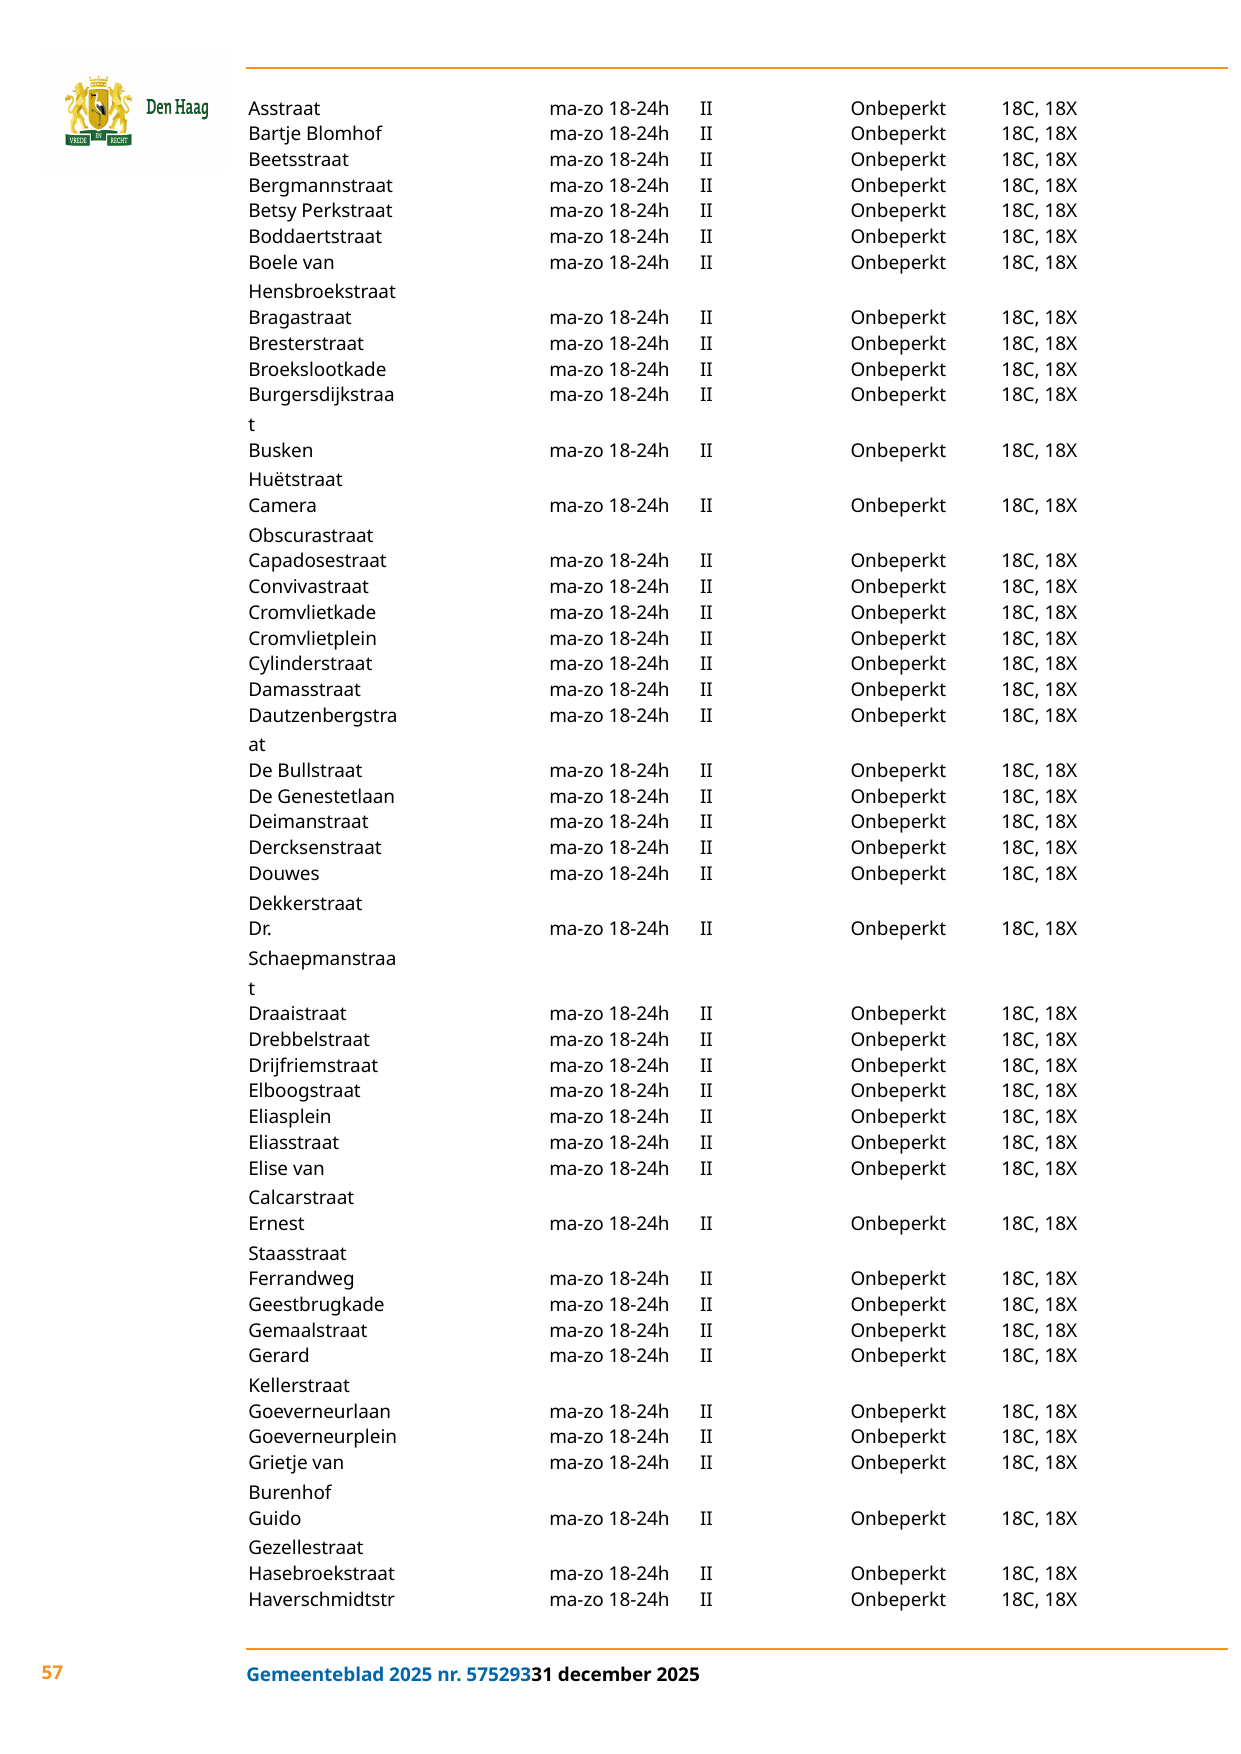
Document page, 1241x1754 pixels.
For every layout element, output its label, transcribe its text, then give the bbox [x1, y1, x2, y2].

table_cell [399, 224, 549, 249]
table_cell 18C, 18X [1001, 305, 1152, 330]
table_cell 18C, 18X [1001, 599, 1152, 625]
table_cell [399, 599, 549, 625]
table_cell Grietje van Burenhof [248, 1449, 398, 1505]
table_cell Onbeperkt [850, 1103, 1001, 1129]
table_cell 18C, 18X [1001, 249, 1152, 304]
table_cell [399, 172, 549, 198]
table_cell ma-zo 18-24h [549, 835, 700, 860]
table_cell ma-zo 18-24h [549, 330, 700, 356]
table_cell II [700, 625, 850, 651]
table_cell Onbeperkt [850, 835, 1001, 860]
table_cell II [700, 1265, 850, 1291]
table_cell II [700, 1026, 850, 1052]
table_cell Bergmannstraat [248, 172, 398, 198]
table_cell Onbeperkt [850, 702, 1001, 757]
table_cell Convivastraat [248, 573, 398, 599]
table_cell Dr. Schaepmanstraat [248, 916, 398, 1000]
table_cell Onbeperkt [850, 1052, 1001, 1078]
table_cell ma-zo 18-24h [549, 172, 700, 198]
table_cell ma-zo 18-24h [549, 1449, 700, 1505]
table_cell [399, 1129, 549, 1155]
table_cell [399, 809, 549, 834]
table_cell [399, 382, 549, 437]
table_cell Onbeperkt [850, 916, 1001, 1000]
table_cell 18C, 18X [1001, 835, 1152, 860]
table_cell [399, 1078, 549, 1103]
table_cell 18C, 18X [1001, 1078, 1152, 1103]
table_cell Cylinderstraat [248, 651, 398, 676]
table_cell 18C, 18X [1001, 702, 1152, 757]
table_cell II [700, 1210, 850, 1265]
table_cell ma-zo 18-24h [549, 198, 700, 223]
table_cell Onbeperkt [850, 1586, 1001, 1611]
table_cell 18C, 18X [1001, 1210, 1152, 1265]
table_cell Camera Obscurastraat [248, 492, 398, 548]
table_cell [399, 437, 549, 492]
table_cell II [700, 1398, 850, 1424]
table_cell 18C, 18X [1001, 1449, 1152, 1505]
table_cell 18C, 18X [1001, 1000, 1152, 1026]
table_cell II [700, 172, 850, 198]
table_cell Onbeperkt [850, 573, 1001, 599]
table_cell Boddaertstraat [248, 224, 398, 249]
table_cell Onbeperkt [850, 305, 1001, 330]
table_cell Bresterstraat [248, 330, 398, 356]
table_cell 18C, 18X [1001, 548, 1152, 573]
table_cell [399, 1210, 549, 1265]
table_cell [399, 625, 549, 651]
table_cell De Genestetlaan [248, 783, 398, 809]
table_cell [399, 95, 549, 121]
table_cell [399, 121, 549, 146]
table_cell 18C, 18X [1001, 1586, 1152, 1611]
table_cell II [700, 437, 850, 492]
table_cell Hasebroekstraat [248, 1560, 398, 1586]
table_cell Drijfriemstraat [248, 1052, 398, 1078]
table_cell Onbeperkt [850, 1343, 1001, 1398]
table_cell Gemaalstraat [248, 1317, 398, 1343]
table_cell II [700, 1343, 850, 1398]
table_cell II [700, 783, 850, 809]
table_cell [399, 651, 549, 676]
table_cell [399, 1586, 549, 1611]
picture [41, 47, 231, 172]
table_cell ma-zo 18-24h [549, 1586, 700, 1611]
table_cell 18C, 18X [1001, 1129, 1152, 1155]
table_cell 18C, 18X [1001, 757, 1152, 783]
table_cell II [700, 548, 850, 573]
table_cell [399, 1265, 549, 1291]
table_cell ma-zo 18-24h [549, 1026, 700, 1052]
table_cell II [700, 198, 850, 223]
table_cell Bragastraat [248, 305, 398, 330]
table_cell [399, 757, 549, 783]
table_cell ma-zo 18-24h [549, 437, 700, 492]
table_cell Onbeperkt [850, 1155, 1001, 1210]
table_cell ma-zo 18-24h [549, 1052, 700, 1078]
table_cell Onbeperkt [850, 249, 1001, 304]
table_cell Burgersdijkstraat [248, 382, 398, 437]
table_cell II [700, 492, 850, 548]
table_cell ma-zo 18-24h [549, 783, 700, 809]
table_cell 18C, 18X [1001, 356, 1152, 382]
table_cell II [700, 651, 850, 676]
table_cell Onbeperkt [850, 198, 1001, 223]
table_cell II [700, 835, 850, 860]
table_cell ma-zo 18-24h [549, 599, 700, 625]
table_cell [399, 1103, 549, 1129]
table_cell Geestbrugkade [248, 1291, 398, 1317]
table_cell Ernest Staasstraat [248, 1210, 398, 1265]
table_cell II [700, 1317, 850, 1343]
table_cell Betsy Perkstraat [248, 198, 398, 223]
table_cell Onbeperkt [850, 492, 1001, 548]
table_cell 18C, 18X [1001, 95, 1152, 121]
table_cell II [700, 95, 850, 121]
table_cell [399, 783, 549, 809]
table_cell [399, 835, 549, 860]
table_cell 18C, 18X [1001, 198, 1152, 223]
table_cell 18C, 18X [1001, 1265, 1152, 1291]
table_cell 18C, 18X [1001, 1155, 1152, 1210]
table_cell [399, 1449, 549, 1505]
table_cell II [700, 1291, 850, 1317]
table_cell II [700, 356, 850, 382]
table_cell Onbeperkt [850, 1317, 1001, 1343]
table_cell II [700, 1000, 850, 1026]
table_cell II [700, 1129, 850, 1155]
table_cell Busken Huëtstraat [248, 437, 398, 492]
table_cell II [700, 809, 850, 834]
table_cell II [700, 1103, 850, 1129]
table_cell II [700, 1449, 850, 1505]
table_cell 18C, 18X [1001, 1343, 1152, 1398]
table_cell Drebbelstraat [248, 1026, 398, 1052]
table_cell 18C, 18X [1001, 330, 1152, 356]
table_cell ma-zo 18-24h [549, 916, 700, 1000]
table_cell Onbeperkt [850, 224, 1001, 249]
table_cell ma-zo 18-24h [549, 809, 700, 834]
table_cell ma-zo 18-24h [549, 1103, 700, 1129]
table_cell II [700, 1560, 850, 1586]
table_cell Onbeperkt [850, 1265, 1001, 1291]
table_cell Onbeperkt [850, 1000, 1001, 1026]
table_cell 18C, 18X [1001, 1317, 1152, 1343]
table_cell ma-zo 18-24h [549, 1155, 700, 1210]
table_cell 18C, 18X [1001, 382, 1152, 437]
table_cell Elise van Calcarstraat [248, 1155, 398, 1210]
table_cell Onbeperkt [850, 1291, 1001, 1317]
table_cell II [700, 382, 850, 437]
table_cell 18C, 18X [1001, 860, 1152, 916]
table_cell 18C, 18X [1001, 1398, 1152, 1424]
table_cell Onbeperkt [850, 1424, 1001, 1449]
table_cell 18C, 18X [1001, 1052, 1152, 1078]
table_cell [399, 198, 549, 223]
table_cell II [700, 599, 850, 625]
table_cell 18C, 18X [1001, 1560, 1152, 1586]
table_cell [399, 356, 549, 382]
table_cell 18C, 18X [1001, 224, 1152, 249]
table_cell [399, 1026, 549, 1052]
table_cell [399, 1317, 549, 1343]
table_cell Douwes Dekkerstraat [248, 860, 398, 916]
table_cell ma-zo 18-24h [549, 356, 700, 382]
table_cell Onbeperkt [850, 1129, 1001, 1155]
table_cell 18C, 18X [1001, 1291, 1152, 1317]
table_cell 18C, 18X [1001, 651, 1152, 676]
table_cell ma-zo 18-24h [549, 1291, 700, 1317]
table_cell II [700, 146, 850, 172]
table_cell [399, 1052, 549, 1078]
table_cell [399, 573, 549, 599]
table_cell II [700, 1586, 850, 1611]
table_cell 18C, 18X [1001, 172, 1152, 198]
table_cell ma-zo 18-24h [549, 1560, 700, 1586]
table_cell Onbeperkt [850, 1398, 1001, 1424]
table_cell 18C, 18X [1001, 1505, 1152, 1560]
table_cell ma-zo 18-24h [549, 224, 700, 249]
table_cell ma-zo 18-24h [549, 305, 700, 330]
table_cell ma-zo 18-24h [549, 757, 700, 783]
table_cell Cromvlietplein [248, 625, 398, 651]
table_cell Onbeperkt [850, 95, 1001, 121]
table_cell [399, 146, 549, 172]
table_cell Onbeperkt [850, 860, 1001, 916]
table_cell II [700, 757, 850, 783]
table_cell 18C, 18X [1001, 783, 1152, 809]
table_cell ma-zo 18-24h [549, 492, 700, 548]
table_cell Draaistraat [248, 1000, 398, 1026]
table_cell 18C, 18X [1001, 1026, 1152, 1052]
table_cell Onbeperkt [850, 121, 1001, 146]
table_cell 18C, 18X [1001, 573, 1152, 599]
table_cell II [700, 121, 850, 146]
table_cell [399, 305, 549, 330]
table_cell [399, 860, 549, 916]
table_cell Onbeperkt [850, 676, 1001, 702]
table_cell ma-zo 18-24h [549, 121, 700, 146]
table_cell II [700, 305, 850, 330]
table_cell Elboogstraat [248, 1078, 398, 1103]
table_cell Onbeperkt [850, 1560, 1001, 1586]
table_cell II [700, 916, 850, 1000]
table_cell ma-zo 18-24h [549, 860, 700, 916]
table_cell [399, 249, 549, 304]
table_cell Onbeperkt [850, 146, 1001, 172]
table_cell ma-zo 18-24h [549, 625, 700, 651]
table_cell Ferrandweg [248, 1265, 398, 1291]
table_cell 18C, 18X [1001, 437, 1152, 492]
table_cell II [700, 1052, 850, 1078]
table_cell [399, 1291, 549, 1317]
table_cell 18C, 18X [1001, 809, 1152, 834]
table_cell Onbeperkt [850, 437, 1001, 492]
table_cell [399, 916, 549, 1000]
table_cell [399, 1398, 549, 1424]
table_cell II [700, 249, 850, 304]
table_cell II [700, 1505, 850, 1560]
table_cell ma-zo 18-24h [549, 1398, 700, 1424]
table_cell Onbeperkt [850, 1026, 1001, 1052]
table_cell Onbeperkt [850, 625, 1001, 651]
table_cell ma-zo 18-24h [549, 1317, 700, 1343]
table_cell Onbeperkt [850, 1505, 1001, 1560]
table_cell Broekslootkade [248, 356, 398, 382]
table_cell 18C, 18X [1001, 146, 1152, 172]
table_cell Onbeperkt [850, 330, 1001, 356]
table_cell ma-zo 18-24h [549, 1343, 700, 1398]
table_cell ma-zo 18-24h [549, 1265, 700, 1291]
table_cell De Bullstraat [248, 757, 398, 783]
table_cell II [700, 1424, 850, 1449]
table_cell Onbeperkt [850, 382, 1001, 437]
table_cell Haverschmidtstr [248, 1586, 398, 1611]
table_cell Beetsstraat [248, 146, 398, 172]
table_cell ma-zo 18-24h [549, 651, 700, 676]
table_cell ma-zo 18-24h [549, 1078, 700, 1103]
table_cell Onbeperkt [850, 809, 1001, 834]
table_cell Goeverneurplein [248, 1424, 398, 1449]
table_cell [399, 676, 549, 702]
table_cell 18C, 18X [1001, 121, 1152, 146]
table_cell [399, 1343, 549, 1398]
table_cell Onbeperkt [850, 783, 1001, 809]
table_cell II [700, 573, 850, 599]
table_cell Asstraat [248, 95, 398, 121]
table_cell 18C, 18X [1001, 916, 1152, 1000]
table_cell 18C, 18X [1001, 492, 1152, 548]
table_cell [399, 1560, 549, 1586]
table_cell ma-zo 18-24h [549, 249, 700, 304]
table_cell ma-zo 18-24h [549, 573, 700, 599]
table_cell Onbeperkt [850, 172, 1001, 198]
table_cell Deimanstraat [248, 809, 398, 834]
table_cell Dautzenbergstraat [248, 702, 398, 757]
table_cell 18C, 18X [1001, 625, 1152, 651]
table_cell ma-zo 18-24h [549, 1129, 700, 1155]
table_cell ma-zo 18-24h [549, 702, 700, 757]
table_cell II [700, 1078, 850, 1103]
table_cell ma-zo 18-24h [549, 382, 700, 437]
table_cell ma-zo 18-24h [549, 146, 700, 172]
table_cell [399, 1155, 549, 1210]
table_cell [399, 330, 549, 356]
table_cell Onbeperkt [850, 1449, 1001, 1505]
table_cell Eliasplein [248, 1103, 398, 1129]
table_cell ma-zo 18-24h [549, 95, 700, 121]
table_cell Eliasstraat [248, 1129, 398, 1155]
table_cell II [700, 224, 850, 249]
table_cell 18C, 18X [1001, 1103, 1152, 1129]
table_cell [399, 1505, 549, 1560]
table_cell ma-zo 18-24h [549, 1424, 700, 1449]
table_cell [399, 1424, 549, 1449]
table_cell Bartje Blomhof [248, 121, 398, 146]
table_cell Guido Gezellestraat [248, 1505, 398, 1560]
table_cell [399, 1000, 549, 1026]
table_cell ma-zo 18-24h [549, 1210, 700, 1265]
table_cell Onbeperkt [850, 356, 1001, 382]
table_cell [399, 492, 549, 548]
table_cell Onbeperkt [850, 757, 1001, 783]
table_cell Damasstraat [248, 676, 398, 702]
table_cell II [700, 676, 850, 702]
table_cell Onbeperkt [850, 1078, 1001, 1103]
table_cell Gerard Kellerstraat [248, 1343, 398, 1398]
table_cell Onbeperkt [850, 599, 1001, 625]
table_cell II [700, 860, 850, 916]
table_cell Onbeperkt [850, 548, 1001, 573]
table_cell ma-zo 18-24h [549, 1000, 700, 1026]
table_cell II [700, 1155, 850, 1210]
table_cell II [700, 702, 850, 757]
table_cell ma-zo 18-24h [549, 548, 700, 573]
table_cell II [700, 330, 850, 356]
table_cell Boele van Hensbroekstraat [248, 249, 398, 304]
table_cell ma-zo 18-24h [549, 1505, 700, 1560]
table_cell 18C, 18X [1001, 1424, 1152, 1449]
table_cell Capadosestraat [248, 548, 398, 573]
table_cell Dercksenstraat [248, 835, 398, 860]
table_cell [399, 548, 549, 573]
table_cell [399, 702, 549, 757]
table_cell Cromvlietkade [248, 599, 398, 625]
table_cell Onbeperkt [850, 1210, 1001, 1265]
table_cell Goeverneurlaan [248, 1398, 398, 1424]
table_cell ma-zo 18-24h [549, 676, 700, 702]
table_cell 18C, 18X [1001, 676, 1152, 702]
table_cell Onbeperkt [850, 651, 1001, 676]
